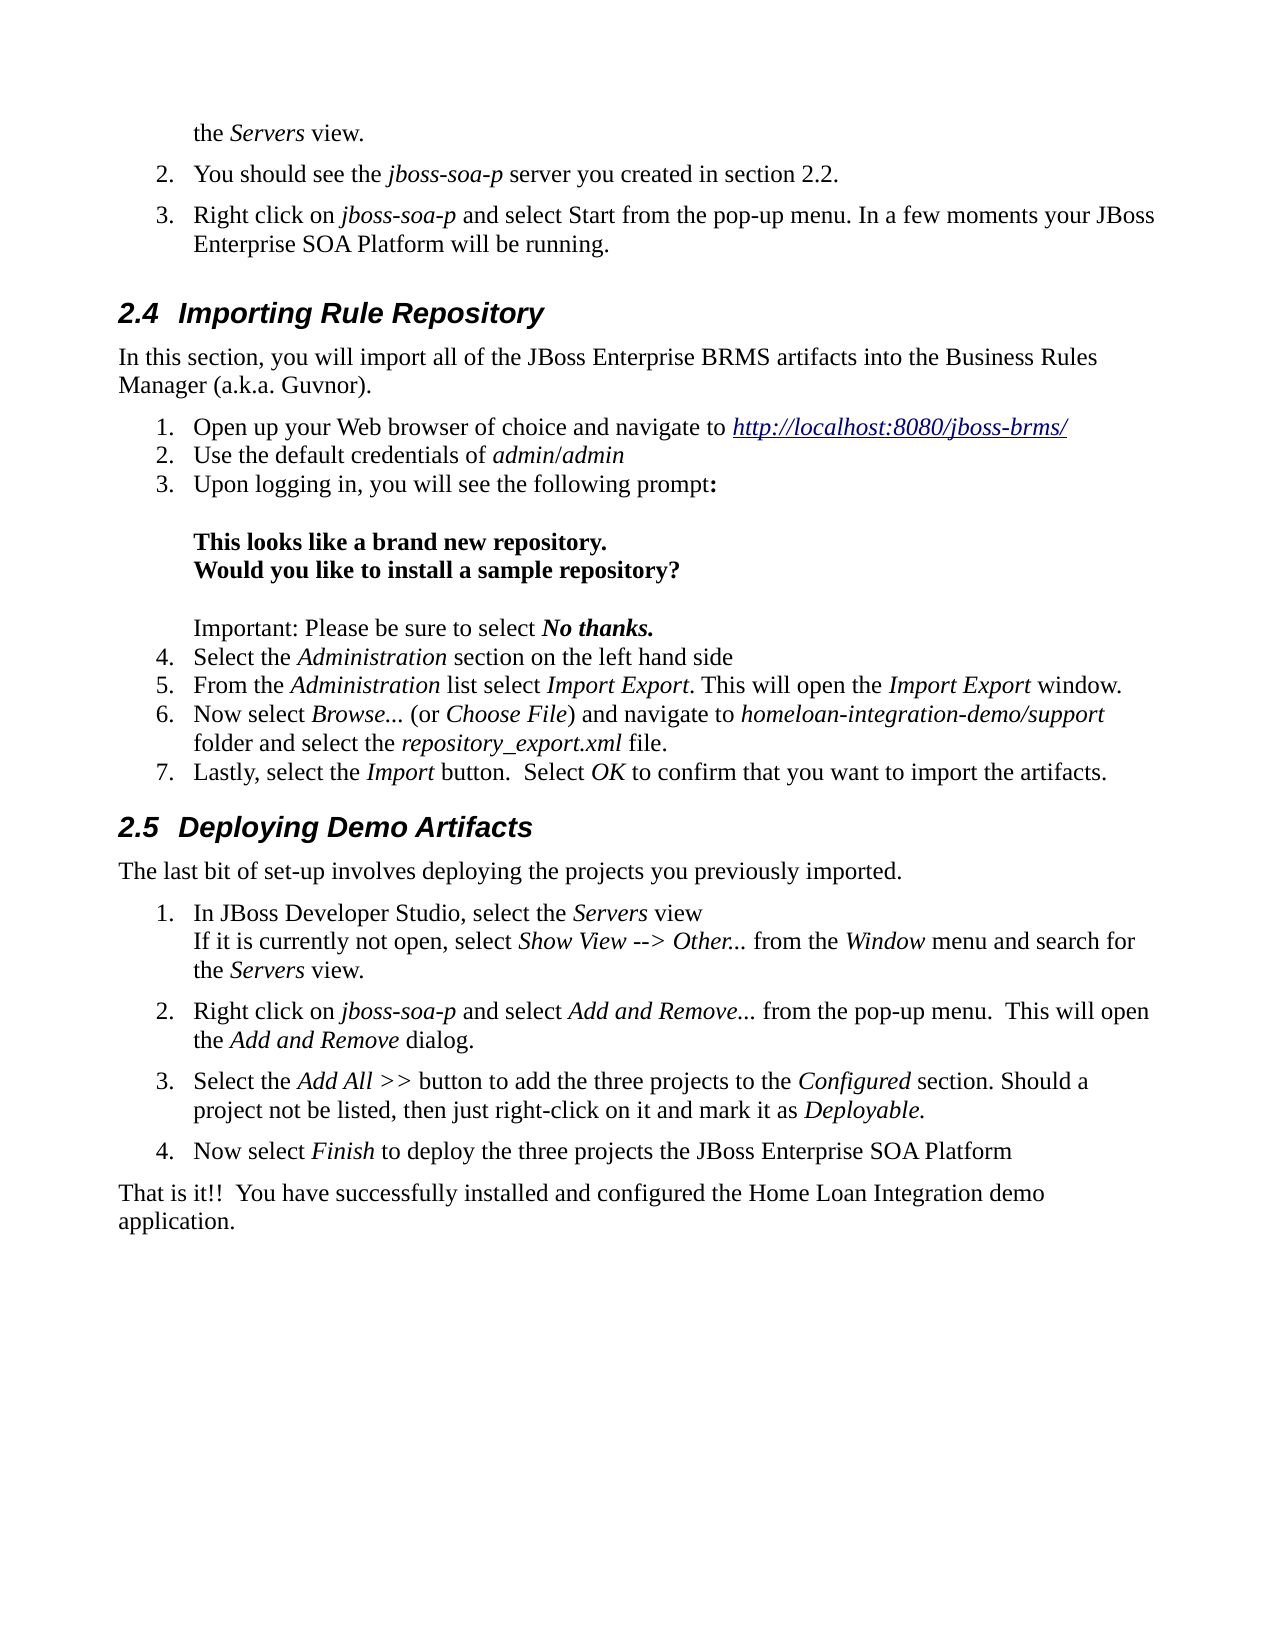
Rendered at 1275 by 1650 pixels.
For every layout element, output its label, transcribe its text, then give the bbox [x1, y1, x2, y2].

list Upon logging in, you will see the following prompt: This looks like a brand new repository. [156, 469, 1157, 555]
text That is it!! You have successfully installed and configured the Home Loan Integration demo application. [118, 1178, 1157, 1235]
list Right click on jboss-soa-p and select Add and Remove... from the pop-up menu. This will open the Add and Remove dialog. [156, 996, 1157, 1054]
list You should see the jboss-soa-p server you created in section 2.2. [156, 159, 1157, 188]
list Now select Finish to deploy the three projects the JBoss Enterprise SOA Platform [156, 1136, 1157, 1165]
list Now select Browse... (or Choose File) and navigate to homeloan-integration-demo/support folder and select the repository_export.xml file. [156, 699, 1157, 757]
list Select the Add All >> button to add the three projects to the Configured section. Should a project not be listed, then just right-click on it and mark it as Deployable. [156, 1066, 1157, 1124]
subtitle Deploying Demo Artifacts [118, 810, 1157, 844]
list In JBoss Developer Studio, select the Servers view If it is currently not open, select Show View --> Other... from the Window menu and search for the Servers view. [156, 898, 1157, 984]
subtitle Importing Rule Repository [118, 296, 1157, 329]
list Right click on jboss-soa-p and select Start from the pop-up menu. In a few moments your JBoss Enterprise SOA Platform will be running. [156, 201, 1157, 258]
list Would you like to install a sample repository? Important: Please be sure to select No thanks. [156, 555, 1157, 642]
list From the Administration list select Import Export. This will open the Import Export window. [156, 670, 1157, 699]
text In this section, you will import all of the JBoss Enterprise BRMS artifacts into the Business Rules Manager (a.k.a. Guvnor). [118, 342, 1157, 399]
list Use the default credentials of admin/admin [156, 440, 1157, 469]
list Open up your Web browser of choice and navigate to http://localhost:8080/jboss-brms/ [156, 412, 1157, 440]
list Lastly, select the Import button. Select OK to confirm that you want to import the artifacts. [156, 757, 1157, 785]
text The last bit of set-up involves deploying the projects you previously imported. [118, 856, 1157, 885]
list Select the Administration section on the left hand side [156, 642, 1157, 670]
list the Servers view. [156, 118, 1157, 147]
